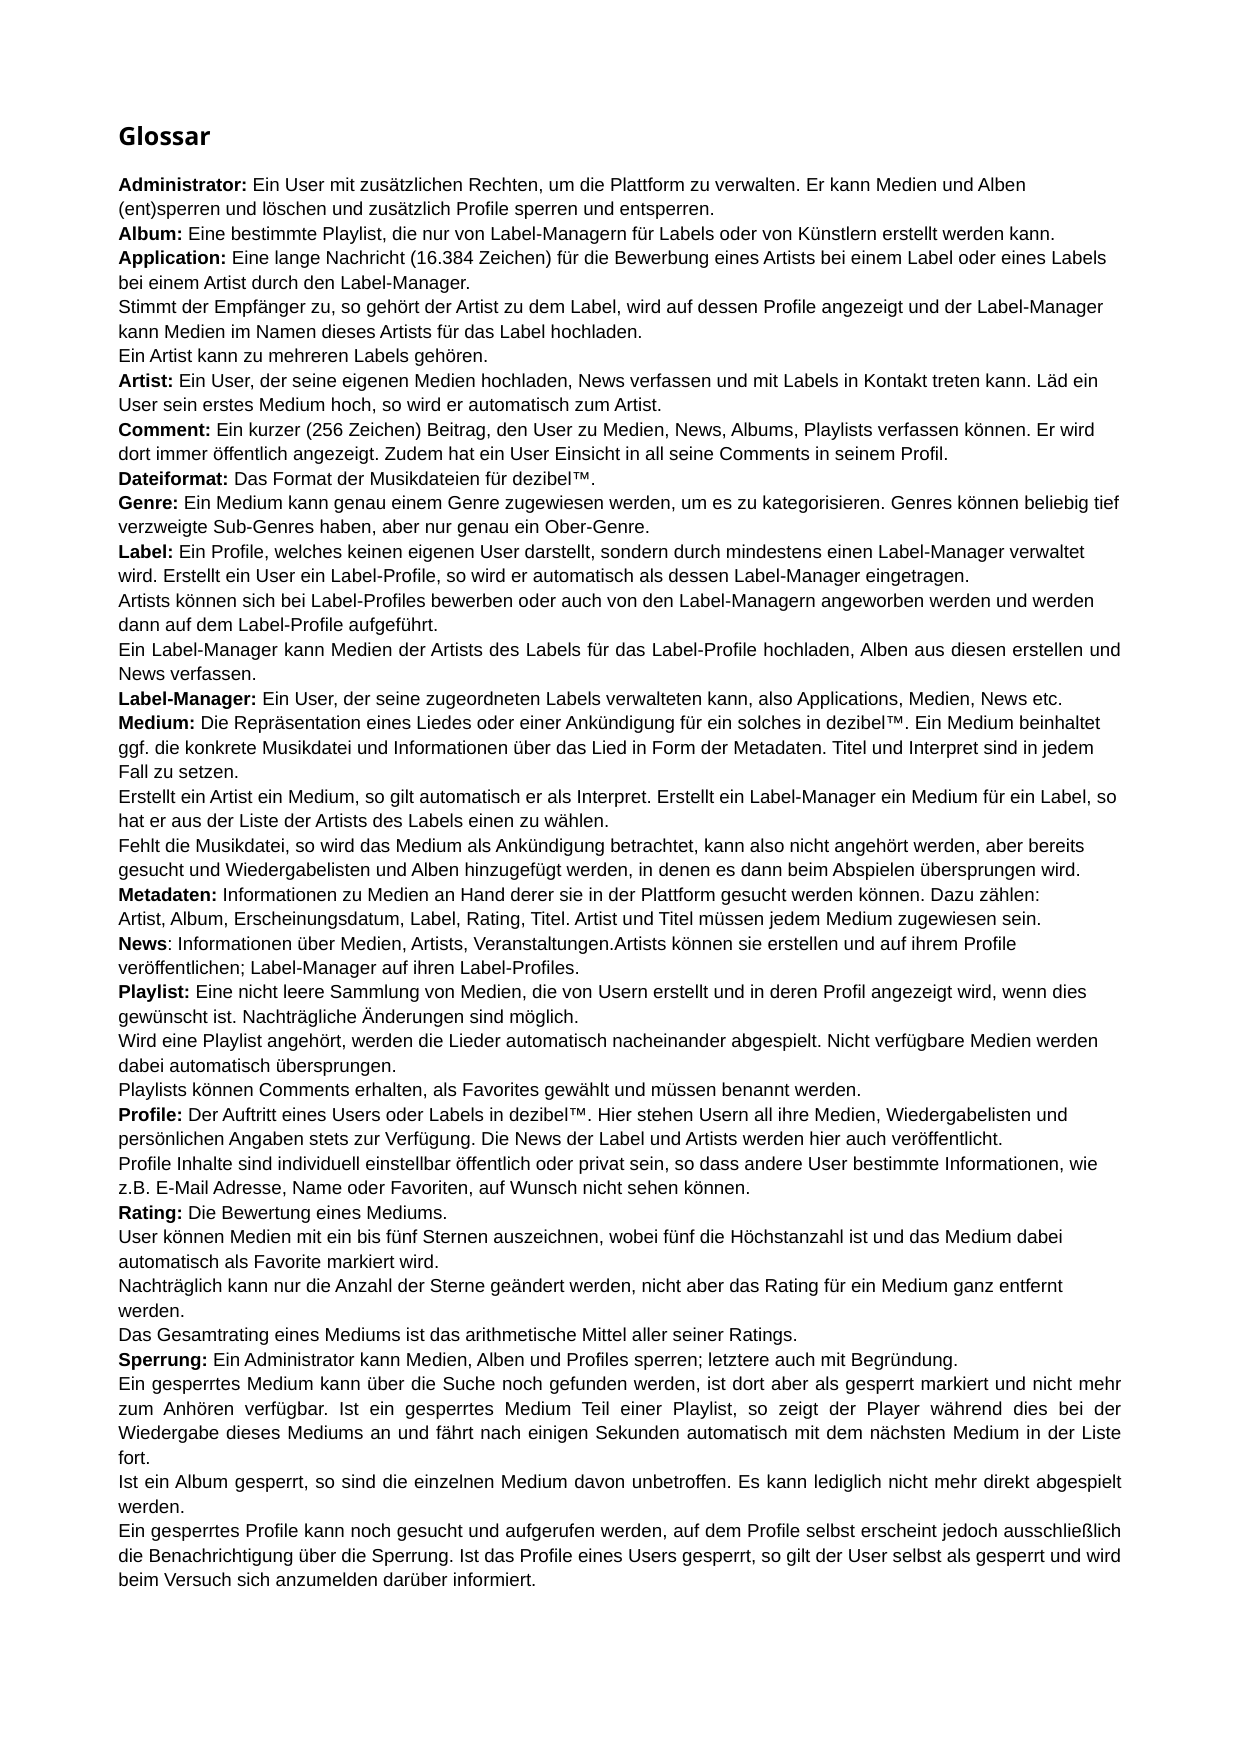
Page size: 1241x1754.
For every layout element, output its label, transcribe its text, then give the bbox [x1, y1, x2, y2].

text Metadaten: Informationen zu Medien an Hand derer sie in der Plattform gesucht werden können. Dazu zählen: [118, 883, 1122, 905]
text Stimmt der Empfänger zu, so gehört der Artist zu dem Label, wird auf dessen Profile angezeigt und der Label-Manager kann Medien im Namen dieses Artists für das Label hochladen. [118, 296, 1122, 342]
text Artist: Ein User, der seine eigenen Medien hochladen, News verfassen und mit Labels in Kontakt treten kann. Läd ein User sein erstes Medium hoch, so wird er automatisch zum Artist. [118, 369, 1122, 415]
text Genre: Ein Medium kann genau einem Genre zugewiesen werden, um es zu kategorisieren. Genres können beliebig tief verzweigte Sub-Genres haben, aber nur genau ein Ober-Genre. [118, 492, 1122, 538]
text Ist ein Album gesperrt, so sind die einzelnen Medium davon unbetroffen. Es kann lediglich nicht mehr direkt abgespielt werden. [118, 1471, 1122, 1517]
text Ein Label-Manager kann Medien der Artists des Labels für das Label-Profile hochladen, Alben aus diesen erstellen und News verfassen. [118, 639, 1122, 685]
text Album: Eine bestimmte Playlist, die nur von Label-Managern für Labels oder von Künstlern erstellt werden kann. [118, 222, 1122, 244]
text Label-Manager: Ein User, der seine zugeordneten Labels verwalteten kann, also Applications, Medien, News etc. [118, 688, 1122, 709]
text Profile Inhalte sind individuell einstellbar öffentlich oder privat sein, so dass andere User bestimmte Informationen, wie z.B. E-Mail Adresse, Name oder Favoriten, auf Wunsch nicht sehen können. [118, 1153, 1122, 1199]
text Profile: Der Auftritt eines Users oder Labels in dezibel™. Hier stehen Usern all ihre Medien, Wiedergabelisten und persönlichen Angaben stets zur Verfügung. Die News der Label und Artists werden hier auch veröffentlicht. [118, 1104, 1122, 1150]
text News: Informationen über Medien, Artists, Veranstaltungen.Artists können sie erstellen und auf ihrem Profile veröffentlichen; Label-Manager auf ihren Label-Profiles. [118, 932, 1122, 978]
text Label: Ein Profile, welches keinen eigenen User darstellt, sondern durch mindestens einen Label-Manager verwaltet wird. Erstellt ein User ein Label-Profile, so wird er automatisch als dessen Label-Manager eingetragen. [118, 541, 1122, 587]
text Das Gesamtrating eines Mediums ist das arithmetische Mittel aller seiner Ratings. [118, 1324, 1122, 1346]
text Erstellt ein Artist ein Medium, so gilt automatisch er als Interpret. Erstellt ein Label-Manager ein Medium für ein Label, so hat er aus der Liste der Artists des Labels einen zu wählen. [118, 786, 1122, 832]
text Glossar [118, 118, 1122, 152]
text Administrator: Ein User mit zusätzlichen Rechten, um die Plattform zu verwalten. Er kann Medien und Alben (ent)sperren und löschen und zusätzlich Profile sperren und entsperren. [118, 173, 1122, 219]
text Playlists können Comments erhalten, als Favorites gewählt und müssen benannt werden. [118, 1079, 1122, 1101]
text Artists können sich bei Label-Profiles bewerben oder auch von den Label-Managern angeworben werden und werden dann auf dem Label-Profile aufgeführt. [118, 590, 1122, 636]
text Medium: Die Repräsentation eines Liedes oder einer Ankündigung für ein solches in dezibel™. Ein Medium beinhaltet ggf. die konkrete Musikdatei und Informationen über das Lied in Form der Metadaten. Titel und Interpret sind in jedem Fall zu setzen. [118, 712, 1122, 783]
text Wird eine Playlist angehört, werden die Lieder automatisch nacheinander abgespielt. Nicht verfügbare Medien werden dabei automatisch übersprungen. [118, 1030, 1122, 1076]
text Fehlt die Musikdatei, so wird das Medium als Ankündigung betrachtet, kann also nicht angehört werden, aber bereits gesucht und Wiedergabelisten und Alben hinzugefügt werden, in denen es dann beim Abspielen übersprungen wird. [118, 834, 1122, 881]
text Application: Eine lange Nachricht (16.384 Zeichen) für die Bewerbung eines Artists bei einem Label oder eines Labels bei einem Artist durch den Label-Manager. [118, 247, 1122, 293]
text Rating: Die Bewertung eines Mediums. [118, 1202, 1122, 1223]
text Sperrung: Ein Administrator kann Medien, Alben und Profiles sperren; letztere auch mit Begründung. [118, 1348, 1122, 1370]
text Dateiformat: Das Format der Musikdateien für dezibel™. [118, 467, 1122, 489]
text Ein Artist kann zu mehreren Labels gehören. [118, 345, 1122, 366]
text Ein gesperrtes Medium kann über die Suche noch gefunden werden, ist dort aber als gesperrt markiert und nicht mehr zum Anhören verfügbar. Ist ein gesperrtes Medium Teil einer Playlist, so zeigt der Player während dies bei der Wiedergabe dieses Mediums an und fährt nach einigen Sekunden automatisch mit dem nächsten Medium in der Liste fort. [118, 1373, 1122, 1468]
text Nachträglich kann nur die Anzahl der Sterne geändert werden, nicht aber das Rating für ein Medium ganz entfernt werden. [118, 1275, 1122, 1321]
text User können Medien mit ein bis fünf Sternen auszeichnen, wobei fünf die Höchstanzahl ist und das Medium dabei automatisch als Favorite markiert wird. [118, 1226, 1122, 1272]
text Artist, Album, Erscheinungsdatum, Label, Rating, Titel. Artist und Titel müssen jedem Medium zugewiesen sein. [118, 908, 1122, 929]
text Ein gesperrtes Profile kann noch gesucht und aufgerufen werden, auf dem Profile selbst erscheint jedoch ausschließlich die Benachrichtigung über die Sperrung. Ist das Profile eines Users gesperrt, so gilt der User selbst als gesperrt und wird beim Versuch sich anzumelden darüber informiert. [118, 1520, 1122, 1590]
text Comment: Ein kurzer (256 Zeichen) Beitrag, den User zu Medien, News, Albums, Playlists verfassen können. Er wird dort immer öffentlich angezeigt. Zudem hat ein User Einsicht in all seine Comments in seinem Profil. [118, 418, 1122, 464]
text Playlist: Eine nicht leere Sammlung von Medien, die von Usern erstellt und in deren Profil angezeigt wird, wenn dies gewünscht ist. Nachträgliche Änderungen sind möglich. [118, 981, 1122, 1027]
